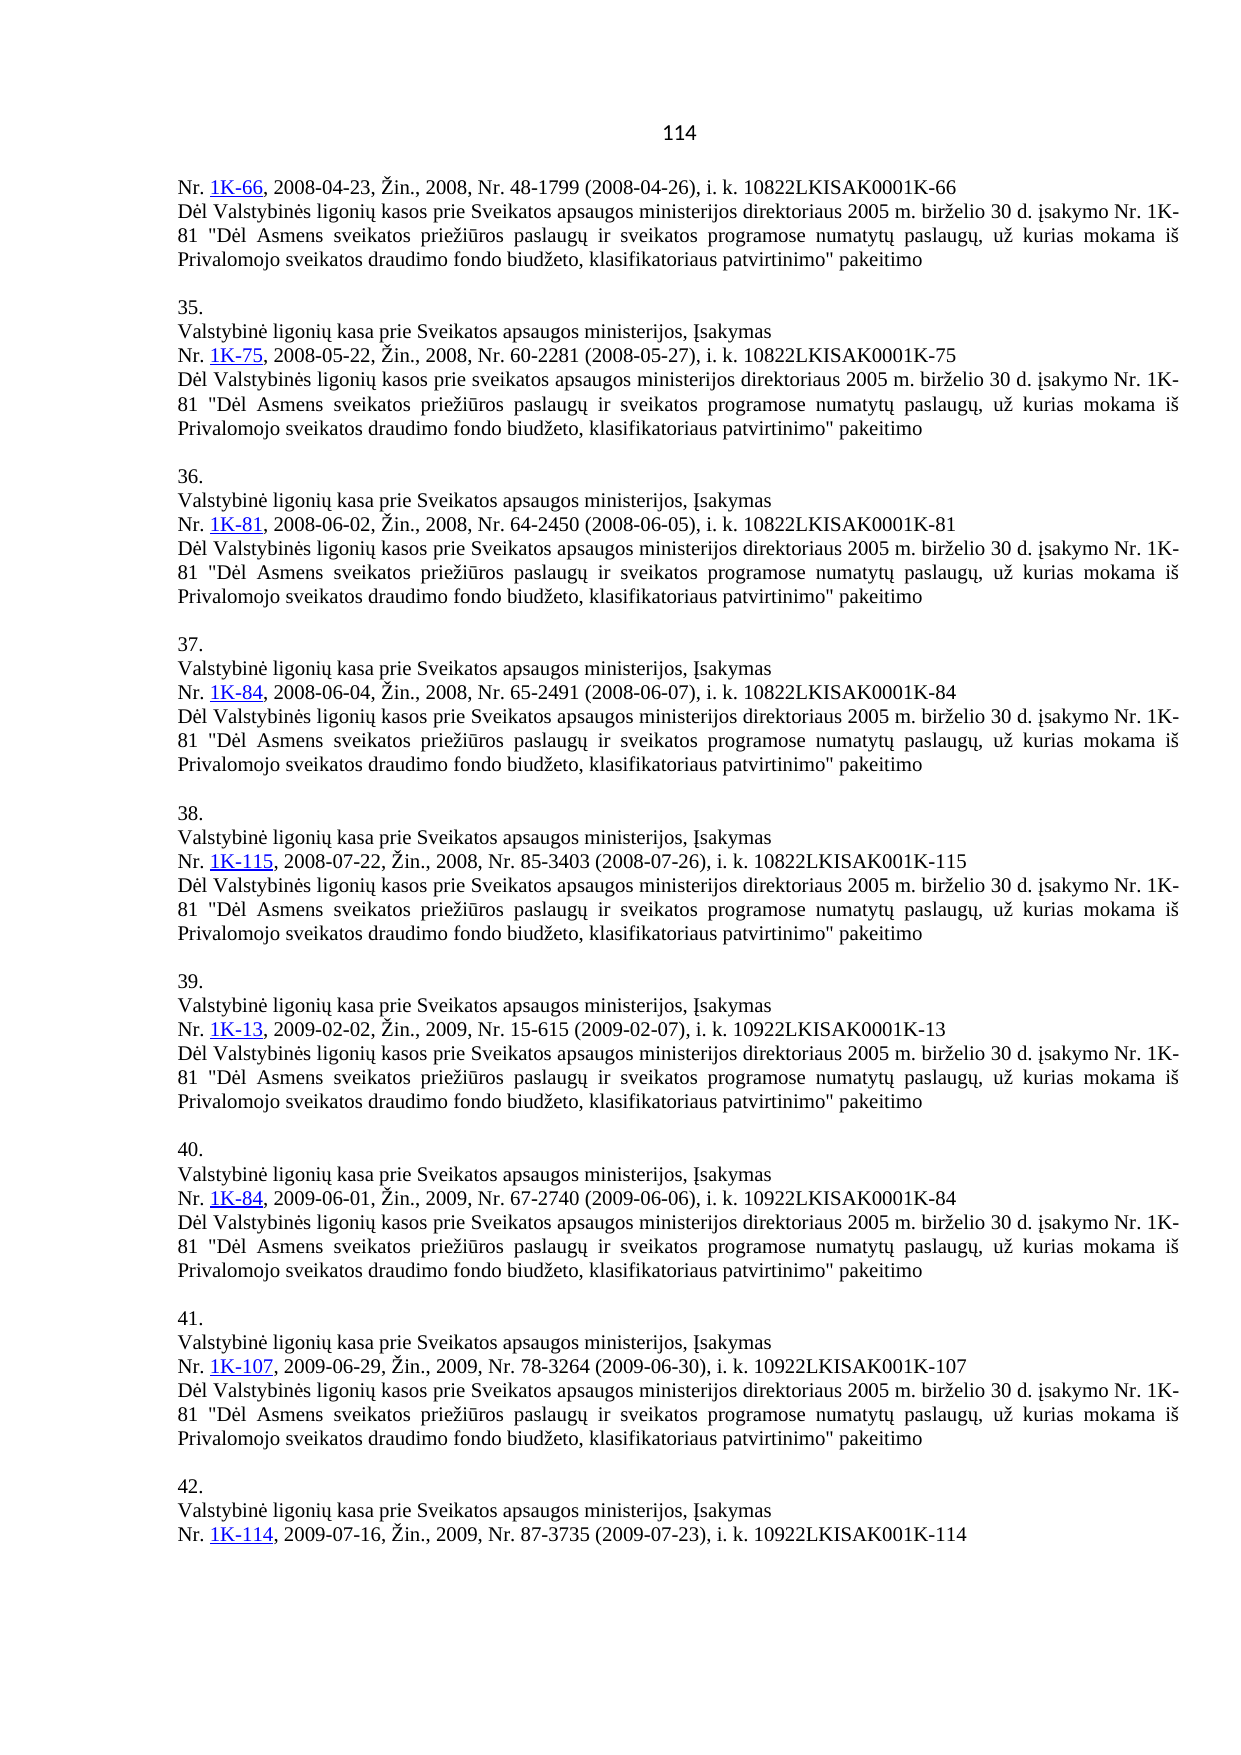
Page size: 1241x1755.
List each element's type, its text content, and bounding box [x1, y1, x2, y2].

text Valstybinė ligonių kasa prie Sveikatos apsaugos ministerijos, Įsakymas [177, 1161, 1181, 1186]
text 40. [177, 1137, 1181, 1161]
text Nr. 1K-81, 2008-06-02, Žin., 2008, Nr. 64-2450 (2008-06-05), i. k. 10822LKISAK0001K-81 [177, 512, 1181, 536]
text Dėl Valstybinės ligonių kasos prie Sveikatos apsaugos ministerijos direktoriaus 2005 m. birželio 30 d. įsakymo Nr. 1K-81 "Dėl Asmens sveikatos priežiūros paslaugų ir sveikatos programose numatytų paslaugų, už kurias mokama iš Privalomojo sveikatos draudimo fondo biudžeto, klasifikatoriaus patvirtinimo" pakeitimo [177, 873, 1181, 945]
text 37. [177, 632, 1181, 656]
text Valstybinė ligonių kasa prie Sveikatos apsaugos ministerijos, Įsakymas [177, 319, 1181, 343]
text Valstybinė ligonių kasa prie Sveikatos apsaugos ministerijos, Įsakymas [177, 824, 1181, 849]
text Valstybinė ligonių kasa prie Sveikatos apsaugos ministerijos, Įsakymas [177, 656, 1181, 680]
text Nr. 1K-75, 2008-05-22, Žin., 2008, Nr. 60-2281 (2008-05-27), i. k. 10822LKISAK0001K-75 [177, 343, 1181, 367]
text 42. [177, 1474, 1181, 1498]
text Dėl Valstybinės ligonių kasos prie Sveikatos apsaugos ministerijos direktoriaus 2005 m. birželio 30 d. įsakymo Nr. 1K-81 "Dėl Asmens sveikatos priežiūros paslaugų ir sveikatos programose numatytų paslaugų, už kurias mokama iš Privalomojo sveikatos draudimo fondo biudžeto, klasifikatoriaus patvirtinimo" pakeitimo [177, 1041, 1181, 1113]
text Dėl Valstybinės ligonių kasos prie Sveikatos apsaugos ministerijos direktoriaus 2005 m. birželio 30 d. įsakymo Nr. 1K-81 "Dėl Asmens sveikatos priežiūros paslaugų ir sveikatos programose numatytų paslaugų, už kurias mokama iš Privalomojo sveikatos draudimo fondo biudžeto, klasifikatoriaus patvirtinimo" pakeitimo [177, 704, 1181, 776]
text 41. [177, 1306, 1181, 1330]
text Nr. 1K-66, 2008-04-23, Žin., 2008, Nr. 48-1799 (2008-04-26), i. k. 10822LKISAK0001K-66 [177, 175, 1181, 199]
text 36. [177, 464, 1181, 488]
text Dėl Valstybinės ligonių kasos prie Sveikatos apsaugos ministerijos direktoriaus 2005 m. birželio 30 d. įsakymo Nr. 1K-81 "Dėl Asmens sveikatos priežiūros paslaugų ir sveikatos programose numatytų paslaugų, už kurias mokama iš Privalomojo sveikatos draudimo fondo biudžeto, klasifikatoriaus patvirtinimo" pakeitimo [177, 1209, 1181, 1282]
text 38. [177, 801, 1181, 824]
text Dėl Valstybinės ligonių kasos prie sveikatos apsaugos ministerijos direktoriaus 2005 m. birželio 30 d. įsakymo Nr. 1K-81 "Dėl Asmens sveikatos priežiūros paslaugų ir sveikatos programose numatytų paslaugų, už kurias mokama iš Privalomojo sveikatos draudimo fondo biudžeto, klasifikatoriaus patvirtinimo" pakeitimo [177, 367, 1181, 439]
text Nr. 1K-13, 2009-02-02, Žin., 2009, Nr. 15-615 (2009-02-07), i. k. 10922LKISAK0001K-13 [177, 1017, 1181, 1041]
text Valstybinė ligonių kasa prie Sveikatos apsaugos ministerijos, Įsakymas [177, 993, 1181, 1017]
text Nr. 1K-84, 2008-06-04, Žin., 2008, Nr. 65-2491 (2008-06-07), i. k. 10822LKISAK0001K-84 [177, 680, 1181, 704]
text 39. [177, 969, 1181, 993]
text Dėl Valstybinės ligonių kasos prie Sveikatos apsaugos ministerijos direktoriaus 2005 m. birželio 30 d. įsakymo Nr. 1K-81 "Dėl Asmens sveikatos priežiūros paslaugų ir sveikatos programose numatytų paslaugų, už kurias mokama iš Privalomojo sveikatos draudimo fondo biudžeto, klasifikatoriaus patvirtinimo" pakeitimo [177, 199, 1181, 271]
text Valstybinė ligonių kasa prie Sveikatos apsaugos ministerijos, Įsakymas [177, 1330, 1181, 1354]
text Nr. 1K-107, 2009-06-29, Žin., 2009, Nr. 78-3264 (2009-06-30), i. k. 10922LKISAK001K-107 [177, 1354, 1181, 1378]
text Valstybinė ligonių kasa prie Sveikatos apsaugos ministerijos, Įsakymas [177, 488, 1181, 512]
text Nr. 1K-114, 2009-07-16, Žin., 2009, Nr. 87-3735 (2009-07-23), i. k. 10922LKISAK001K-114 [177, 1522, 1181, 1546]
text Nr. 1K-84, 2009-06-01, Žin., 2009, Nr. 67-2740 (2009-06-06), i. k. 10922LKISAK0001K-84 [177, 1186, 1181, 1209]
text Dėl Valstybinės ligonių kasos prie Sveikatos apsaugos ministerijos direktoriaus 2005 m. birželio 30 d. įsakymo Nr. 1K-81 "Dėl Asmens sveikatos priežiūros paslaugų ir sveikatos programose numatytų paslaugų, už kurias mokama iš Privalomojo sveikatos draudimo fondo biudžeto, klasifikatoriaus patvirtinimo" pakeitimo [177, 1378, 1181, 1450]
text Nr. 1K-115, 2008-07-22, Žin., 2008, Nr. 85-3403 (2008-07-26), i. k. 10822LKISAK001K-115 [177, 849, 1181, 873]
text Dėl Valstybinės ligonių kasos prie Sveikatos apsaugos ministerijos direktoriaus 2005 m. birželio 30 d. įsakymo Nr. 1K-81 "Dėl Asmens sveikatos priežiūros paslaugų ir sveikatos programose numatytų paslaugų, už kurias mokama iš Privalomojo sveikatos draudimo fondo biudžeto, klasifikatoriaus patvirtinimo" pakeitimo [177, 536, 1181, 608]
text 35. [177, 295, 1181, 319]
text Valstybinė ligonių kasa prie Sveikatos apsaugos ministerijos, Įsakymas [177, 1498, 1181, 1522]
